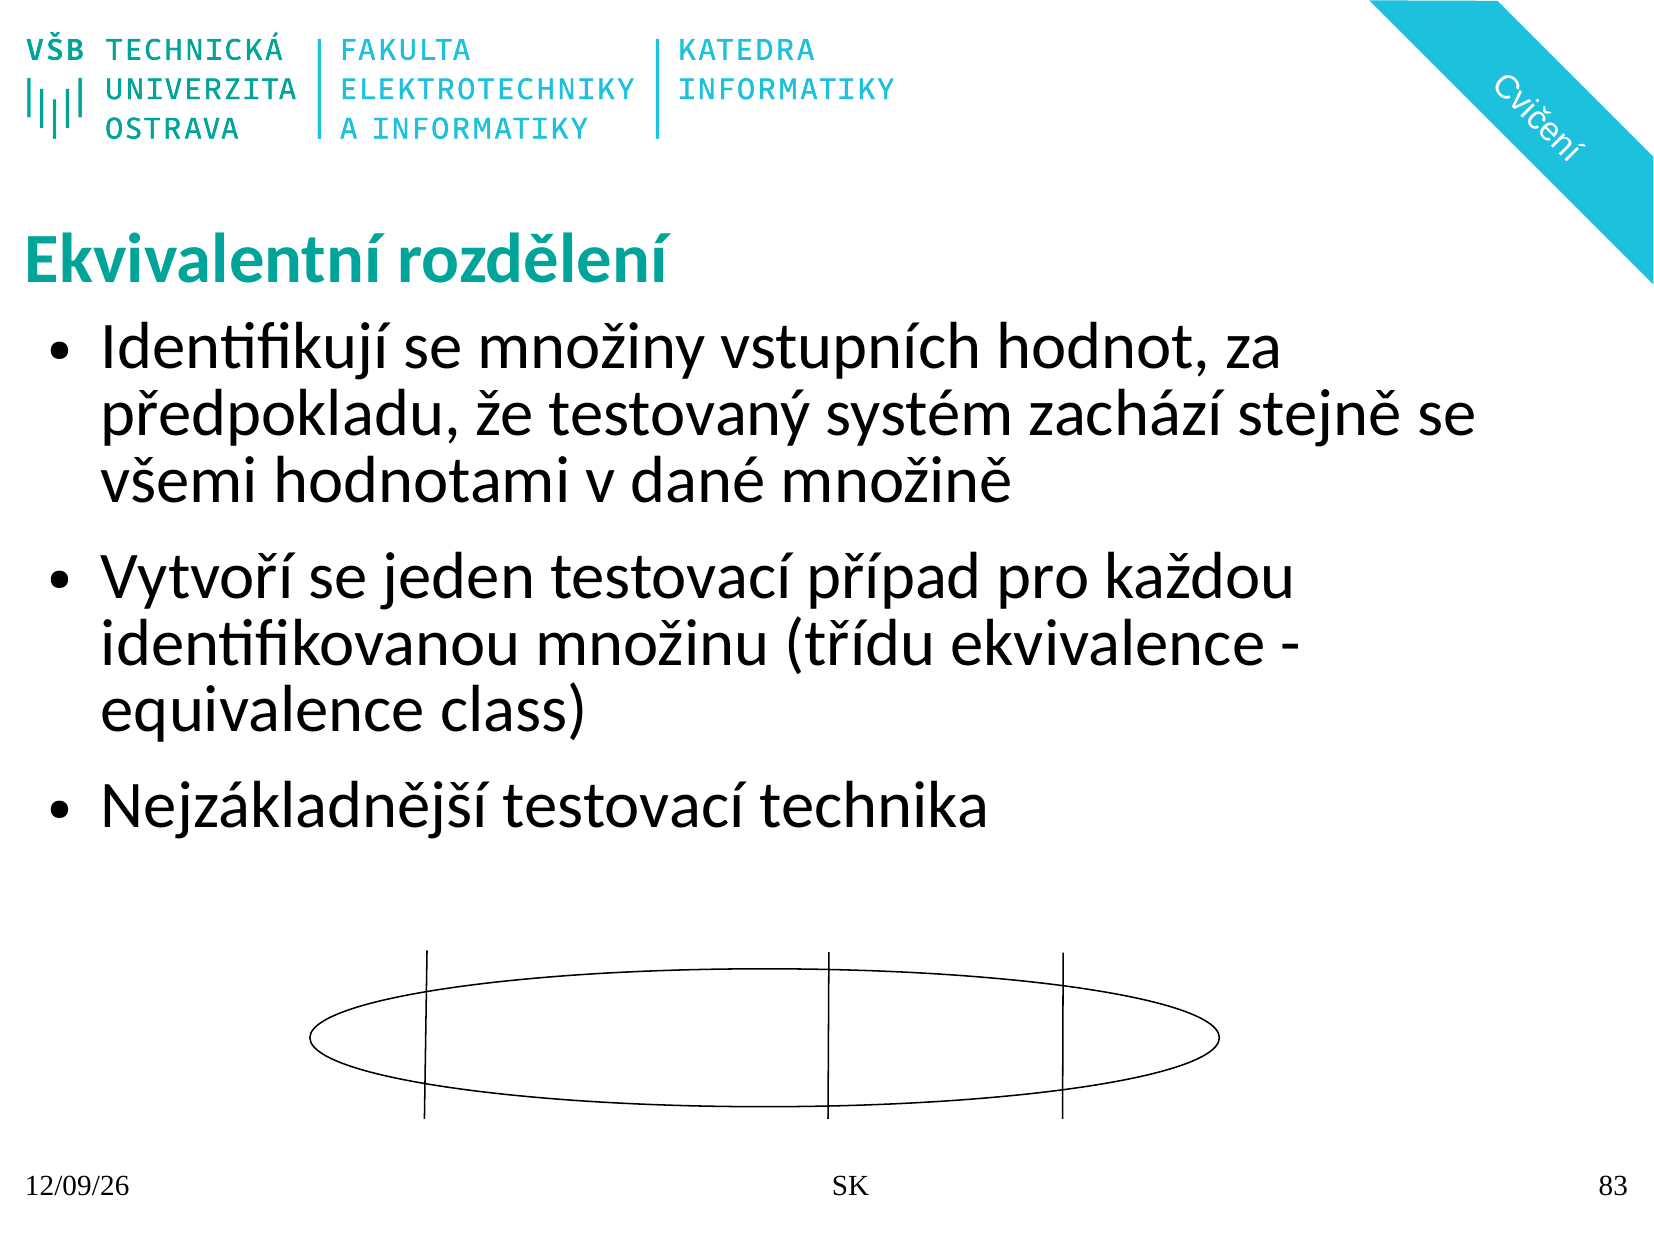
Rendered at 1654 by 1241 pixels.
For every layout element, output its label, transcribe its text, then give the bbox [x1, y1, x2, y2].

picture [26, 31, 894, 139]
text_box Cvičení [1369, 0, 1654, 286]
list Identifikují se množiny vstupních hodnot, za předpokladu, že testovaný systém zachází stejně se všemi hodnotami v dané množině Vytvoří se jeden testovací případ pro každou identifikovanou množinu (třídu ekvivalence - equivalence class) Nejzákladnější testovací technika [30, 318, 1629, 1146]
title Ekvivalentní rozdělení [24, 169, 1629, 300]
